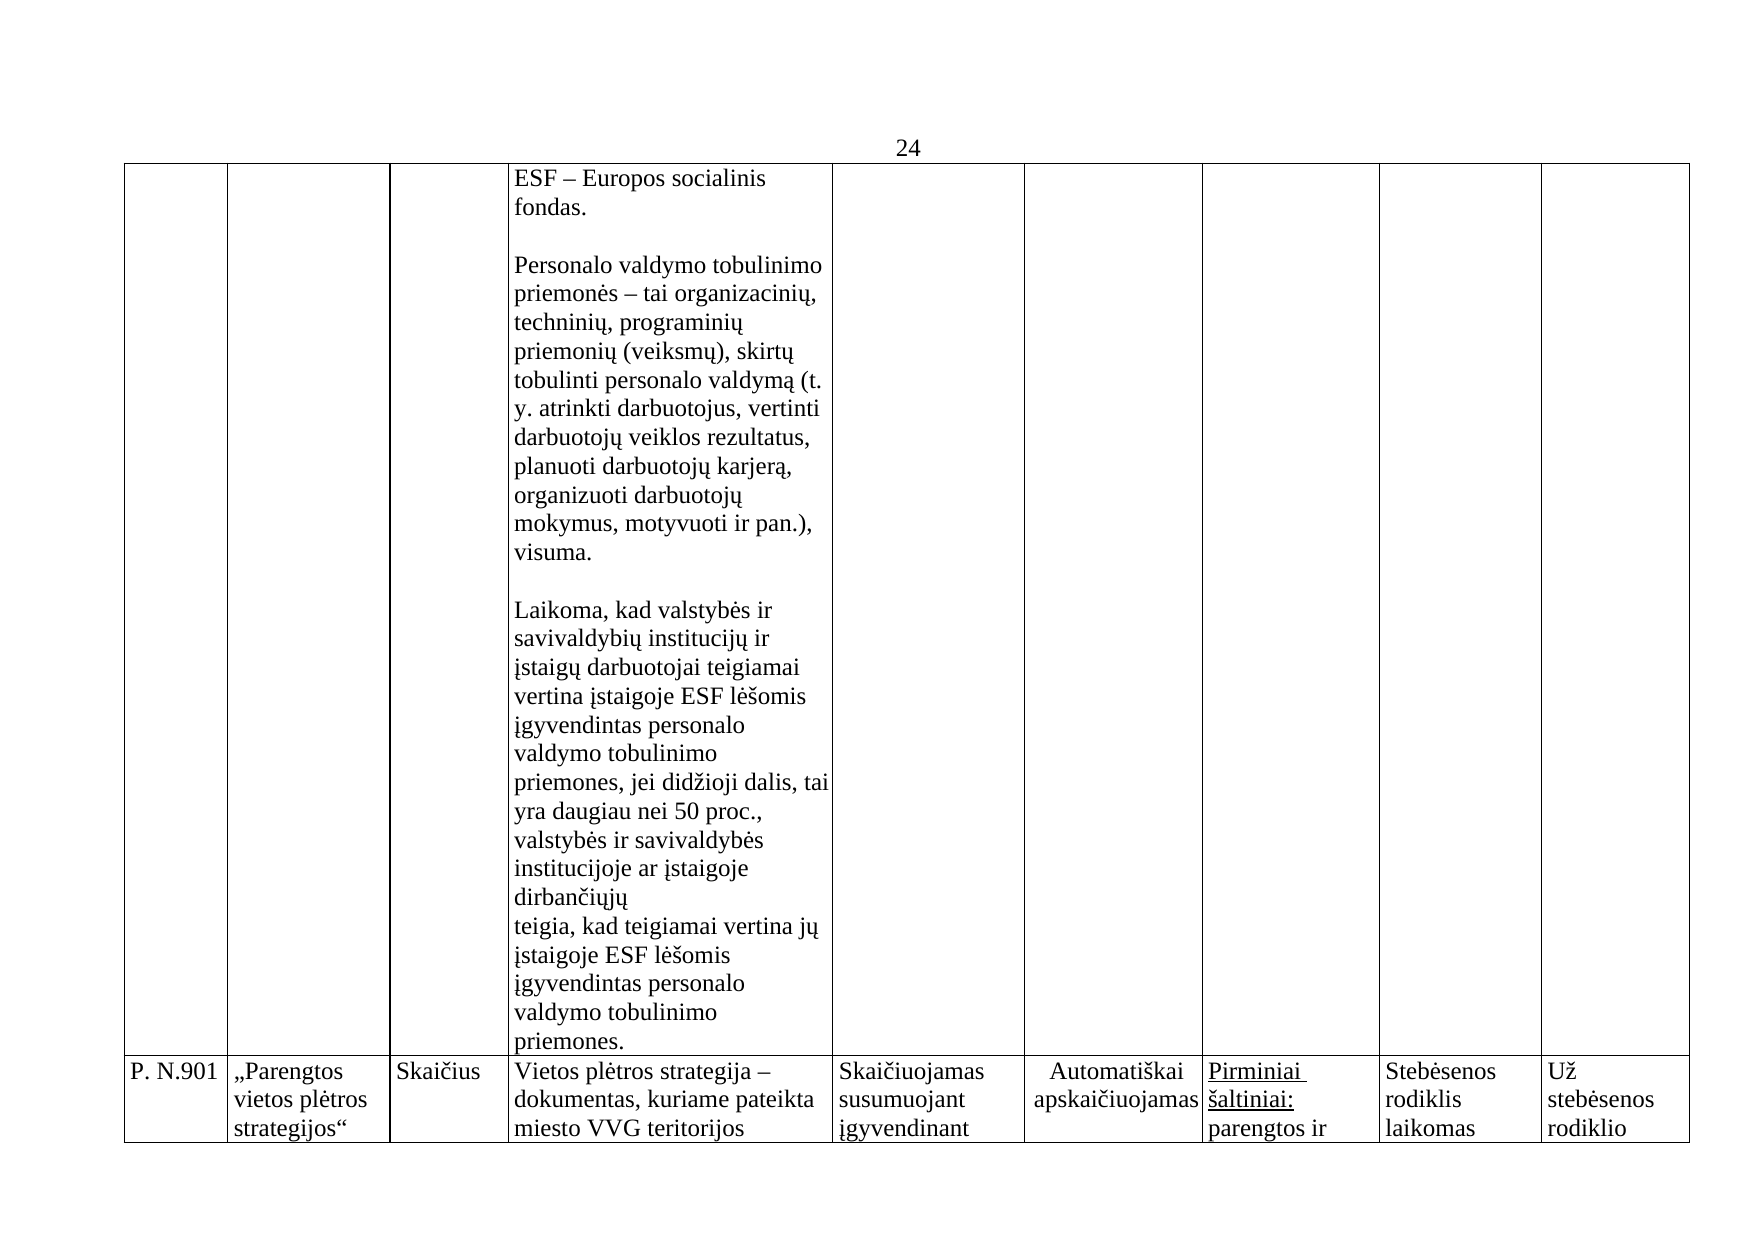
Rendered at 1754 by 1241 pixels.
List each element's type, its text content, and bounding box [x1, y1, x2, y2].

table_cell Pirminiai šaltiniai: parengtos ir [1203, 1056, 1379, 1142]
table_cell Skaičiuojamas susumuojant įgyvendinant [833, 1056, 1024, 1142]
table_cell „Parengtos vietos plėtros strategijos“ [228, 1056, 389, 1142]
table_cell Automatiškai apskaičiuojamas [1025, 1056, 1202, 1142]
table_cell [228, 164, 389, 1055]
table_cell Skaičius [391, 1056, 508, 1142]
table_cell Už stebėsenos rodiklio [1542, 1056, 1689, 1142]
table_cell P. N.901 [125, 1056, 227, 1142]
table_cell [391, 164, 508, 1055]
table_cell [1380, 164, 1541, 1055]
table_cell Stebėsenos rodiklis laikomas [1380, 1056, 1541, 1142]
table_cell [1542, 164, 1689, 1055]
table_cell [1025, 164, 1202, 1055]
table_cell [125, 164, 227, 1055]
table_cell ESF – Europos socialinis fondas. Personalo valdymo tobulinimo priemonės – tai organizacinių, techninių, programinių priemonių (veiksmų), skirtų tobulinti personalo valdymą (t. y. atrinkti darbuotojus, vertinti darbuotojų veiklos rezultatus, planuoti darbuotojų karjerą, organizuoti darbuotojų mokymus, motyvuoti ir pan.), visuma. Laikoma, kad valstybės ir savivaldybių institucijų ir įstaigų darbuotojai teigiamai vertina įstaigoje ESF lėšomis įgyvendintas personalo valdymo tobulinimo priemones, jei didžioji dalis, tai yra daugiau nei 50 proc., valstybės ir savivaldybės institucijoje ar įstaigoje dirbančiųjų teigia, kad teigiamai vertina jų įstaigoje ESF lėšomis įgyvendintas personalo valdymo tobulinimo priemones. [509, 164, 832, 1055]
table_cell Vietos plėtros strategija – dokumentas, kuriame pateikta miesto VVG teritorijos [509, 1056, 832, 1142]
table_cell [833, 164, 1024, 1055]
table_cell [1203, 164, 1379, 1055]
